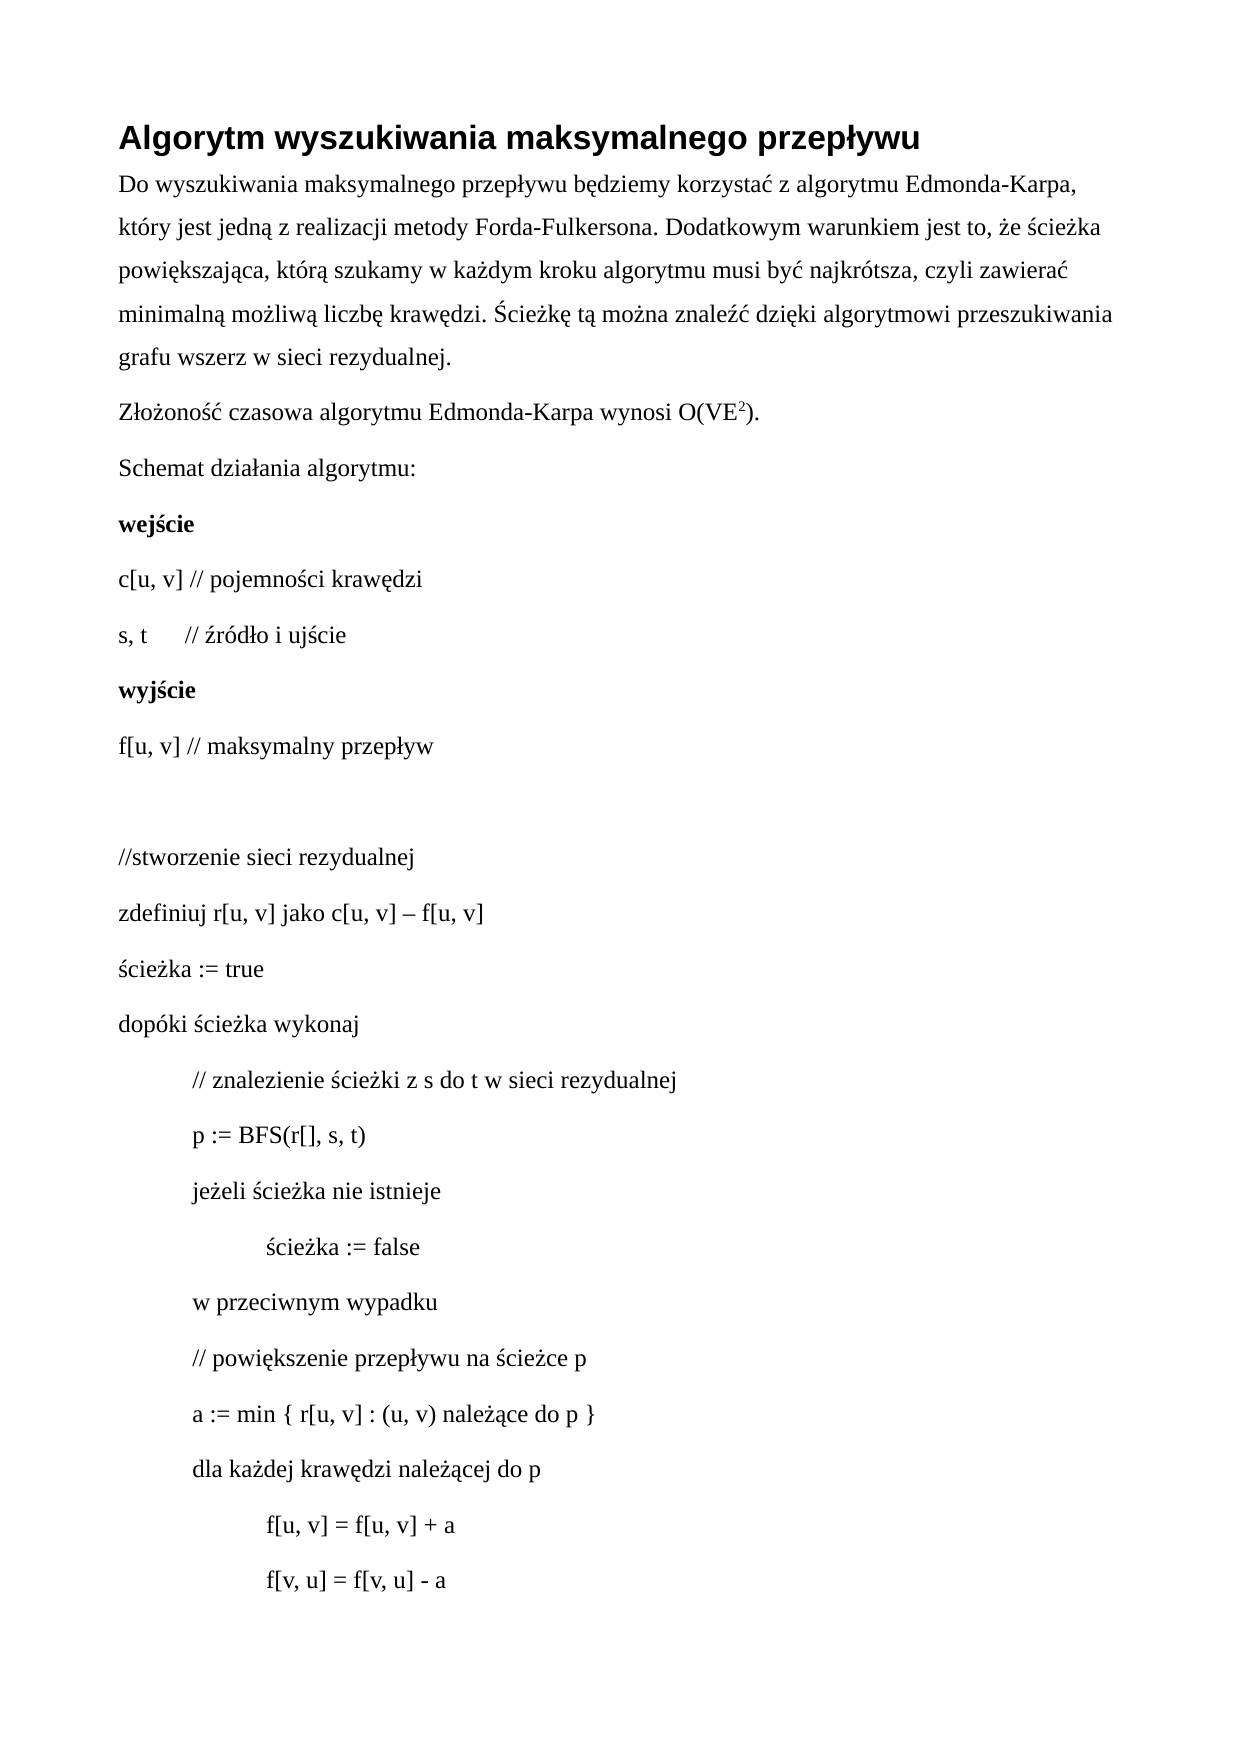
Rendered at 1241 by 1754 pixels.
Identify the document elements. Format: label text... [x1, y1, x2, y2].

text wejście [118, 509, 1122, 537]
text zdefiniuj r[u, v] jako c[u, v] – f[u, v] [118, 898, 1122, 927]
text dla każdej krawędzi należącej do p [118, 1454, 1122, 1483]
text a := min { r[u, v] : (u, v) należące do p } [118, 1399, 1122, 1427]
text f[u, v] // maksymalny przepływ [118, 731, 1122, 760]
text w przeciwnym wypadku [118, 1287, 1122, 1316]
text p := BFS(r[], s, t) [118, 1121, 1122, 1149]
text // powiększenie przepływu na ścieżce p [118, 1343, 1122, 1372]
text Schemat działania algorytmu: [118, 453, 1122, 482]
text wyjście [118, 676, 1122, 704]
text f[v, u] = f[v, u] - a [118, 1566, 1122, 1594]
text s, t // źródło i ujście [118, 620, 1122, 649]
subtitle Algorytm wyszukiwania maksymalnego przepływu [118, 118, 1122, 157]
text //stworzenie sieci rezydualnej [118, 842, 1122, 871]
text // znalezienie ścieżki z s do t w sieci rezydualnej [118, 1065, 1122, 1094]
text ścieżka := false [118, 1232, 1122, 1261]
text ścieżka := true [118, 954, 1122, 982]
text jeżeli ścieżka nie istnieje [118, 1176, 1122, 1205]
text dopóki ścieżka wykonaj [118, 1009, 1122, 1038]
text Złożoność czasowa algorytmu Edmonda-Karpa wynosi O(VE2). [118, 397, 1122, 426]
text Do wyszukiwania maksymalnego przepływu będziemy korzystać z algorytmu Edmonda-Karpa, który jest jedną z realizacji metody Forda-Fulkersona. Dodatkowym warunkiem jest to, że ścieżka powiększająca, którą szukamy w każdym kroku algorytmu musi być najkrótsza, czyli zawierać minimalną możliwą liczbę krawędzi. Ścieżkę tą można znaleźć dzięki algorytmowi przeszukiwania grafu wszerz w sieci rezydualnej. [118, 169, 1122, 371]
text f[u, v] = f[u, v] + a [118, 1510, 1122, 1539]
text c[u, v] // pojemności krawędzi [118, 564, 1122, 593]
